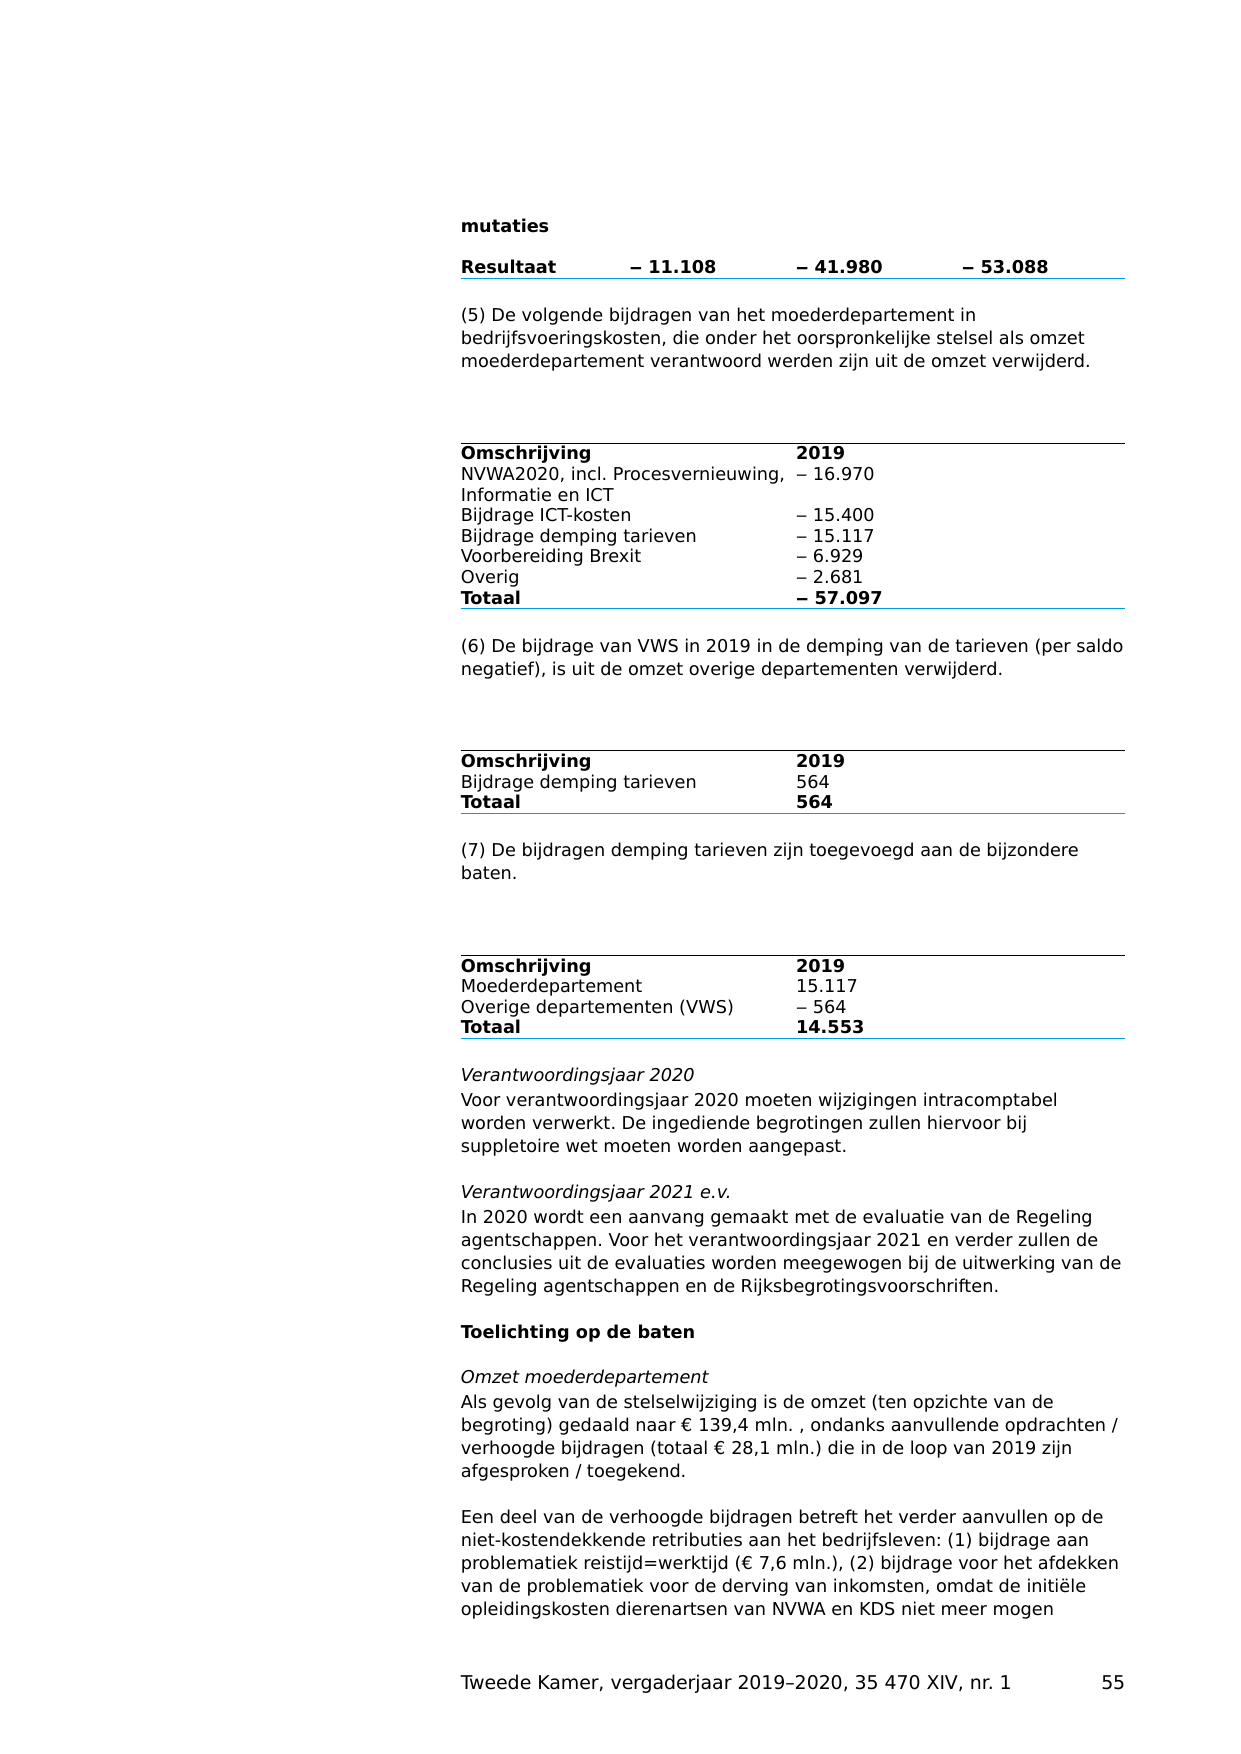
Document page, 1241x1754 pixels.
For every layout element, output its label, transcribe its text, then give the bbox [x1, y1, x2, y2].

table_cell Totaal [461, 792, 793, 813]
text Toelichting op de baten [461, 1320, 1125, 1343]
table_cell Overig [461, 567, 793, 588]
text Verantwoordingsjaar 2020 [461, 1063, 1125, 1086]
table_header Omzetcorrectie 2019 (bedragen x €1.000) [461, 191, 1125, 216]
text (7) De bijdragen demping tarieven zijn toegevoegd aan de bijzondere baten. [461, 838, 1125, 884]
table_cell Resultaat [461, 257, 627, 278]
text Verantwoordingsjaar 2021 e.v. [461, 1180, 1125, 1203]
table_cell Bijdrage ICT-kosten [461, 505, 793, 526]
table_cell Omschrijving [461, 444, 793, 464]
text Als gevolg van de stelselwijziging is de omzet (ten opzichte van de begroting) gedaald naar € 139,4 mln. , ondanks aanvullende opdrachten / verhoogde bijdragen (totaal € 28,1 mln.) die in de loop van 2019 zijn afgesproken / toegekend. [461, 1391, 1125, 1482]
table_cell [793, 236, 959, 257]
table_cell 564 [793, 772, 1125, 792]
table_cell 15.117 [793, 976, 1125, 997]
table_cell ‒ 53.088 [959, 257, 1125, 278]
table_cell Omschrijving [461, 956, 793, 976]
table_cell ‒ 41.980 [793, 257, 959, 278]
table_cell ‒ 16.970 [793, 464, 1125, 505]
table_cell [959, 236, 1125, 257]
text Omzet moederdepartement [461, 1366, 1125, 1388]
table_cell Omschrijving [461, 751, 793, 772]
text (5) De volgende bijdragen van het moederdepartement in bedrijfsvoeringskosten, die onder het oorspronkelijke stelsel als omzet moederdepartement verantwoord werden zijn uit de omzet verwijderd. [461, 303, 1125, 372]
table_cell ‒ 2.681 [793, 567, 1125, 588]
table_cell Voorbereiding Brexit [461, 546, 793, 567]
table_cell [461, 236, 627, 257]
text In 2020 wordt een aanvang gemaakt met de evaluatie van de Regeling agentschappen. Voor het verantwoordingsjaar 2021 en verder zullen de conclusies uit de evaluaties worden meegewogen bij de uitwerking van de Regeling agentschappen en de Rijksbegrotingsvoorschriften. [461, 1205, 1125, 1297]
table_cell ‒ 564 [793, 997, 1125, 1017]
table_cell [793, 216, 959, 236]
table_cell ‒ 15.400 [793, 505, 1125, 526]
text (6) De bijdrage van VWS in 2019 in de demping van de tarieven (per saldo negatief), is uit de omzet overige departementen verwijderd. [461, 634, 1125, 679]
table_cell Bijdrage demping tarieven [461, 772, 793, 792]
table_cell [959, 216, 1125, 236]
table_cell Bijdrage demping tarieven [461, 526, 793, 546]
table_cell Totaal [461, 1018, 793, 1038]
table_cell ‒ 11.108 [627, 257, 793, 278]
table_cell Totaal [461, 588, 793, 608]
table_cell [627, 216, 793, 236]
text Een deel van de verhoogde bijdragen betreft het verder aanvullen op de niet-kostendekkende retributies aan het bedrijfsleven: (1) bijdrage aan problematiek reistijd=werktijd (€ 7,6 mln.), (2) bijdrage voor het afdekken van de problematiek voor de derving van inkomsten, omdat de initiële opleidingskosten dierenartsen van NVWA en KDS niet meer mogen [461, 1505, 1125, 1620]
table_cell 564 [793, 792, 1125, 813]
table_header Specificatie omzetcorrectie moederdepartement 2019 (bedragen x €1.000) [461, 395, 1125, 443]
table_cell Moederdepartement [461, 976, 793, 997]
table_cell 2019 [793, 956, 1125, 976]
table_cell 2019 [793, 751, 1125, 772]
table_cell NVWA2020, incl. Procesvernieuwing, Informatie en ICT [461, 464, 793, 505]
table_cell [627, 236, 793, 257]
table_cell ‒ 6.929 [793, 546, 1125, 567]
table_header Specificatie omzetcorrectie bijzondere baten 2019 (bedragen x € 1.000) [461, 907, 1125, 955]
table_header Specificatie omzetcorrectie overige departementen 2019 (bedragen x €1.000) [461, 703, 1125, 750]
table_cell 2019 [793, 444, 1125, 464]
table_cell ‒ 15.117 [793, 526, 1125, 546]
text Voor verantwoordingsjaar 2020 moeten wijzigingen intracomptabel worden verwerkt. De ingediende begrotingen zullen hiervoor bij suppletoire wet moeten worden aangepast. [461, 1088, 1125, 1157]
table_cell ‒ 57.097 [793, 588, 1125, 608]
table_cell Overige departementen (VWS) [461, 997, 793, 1017]
table_cell mutaties [461, 216, 627, 236]
table_cell 14.553 [793, 1018, 1125, 1038]
